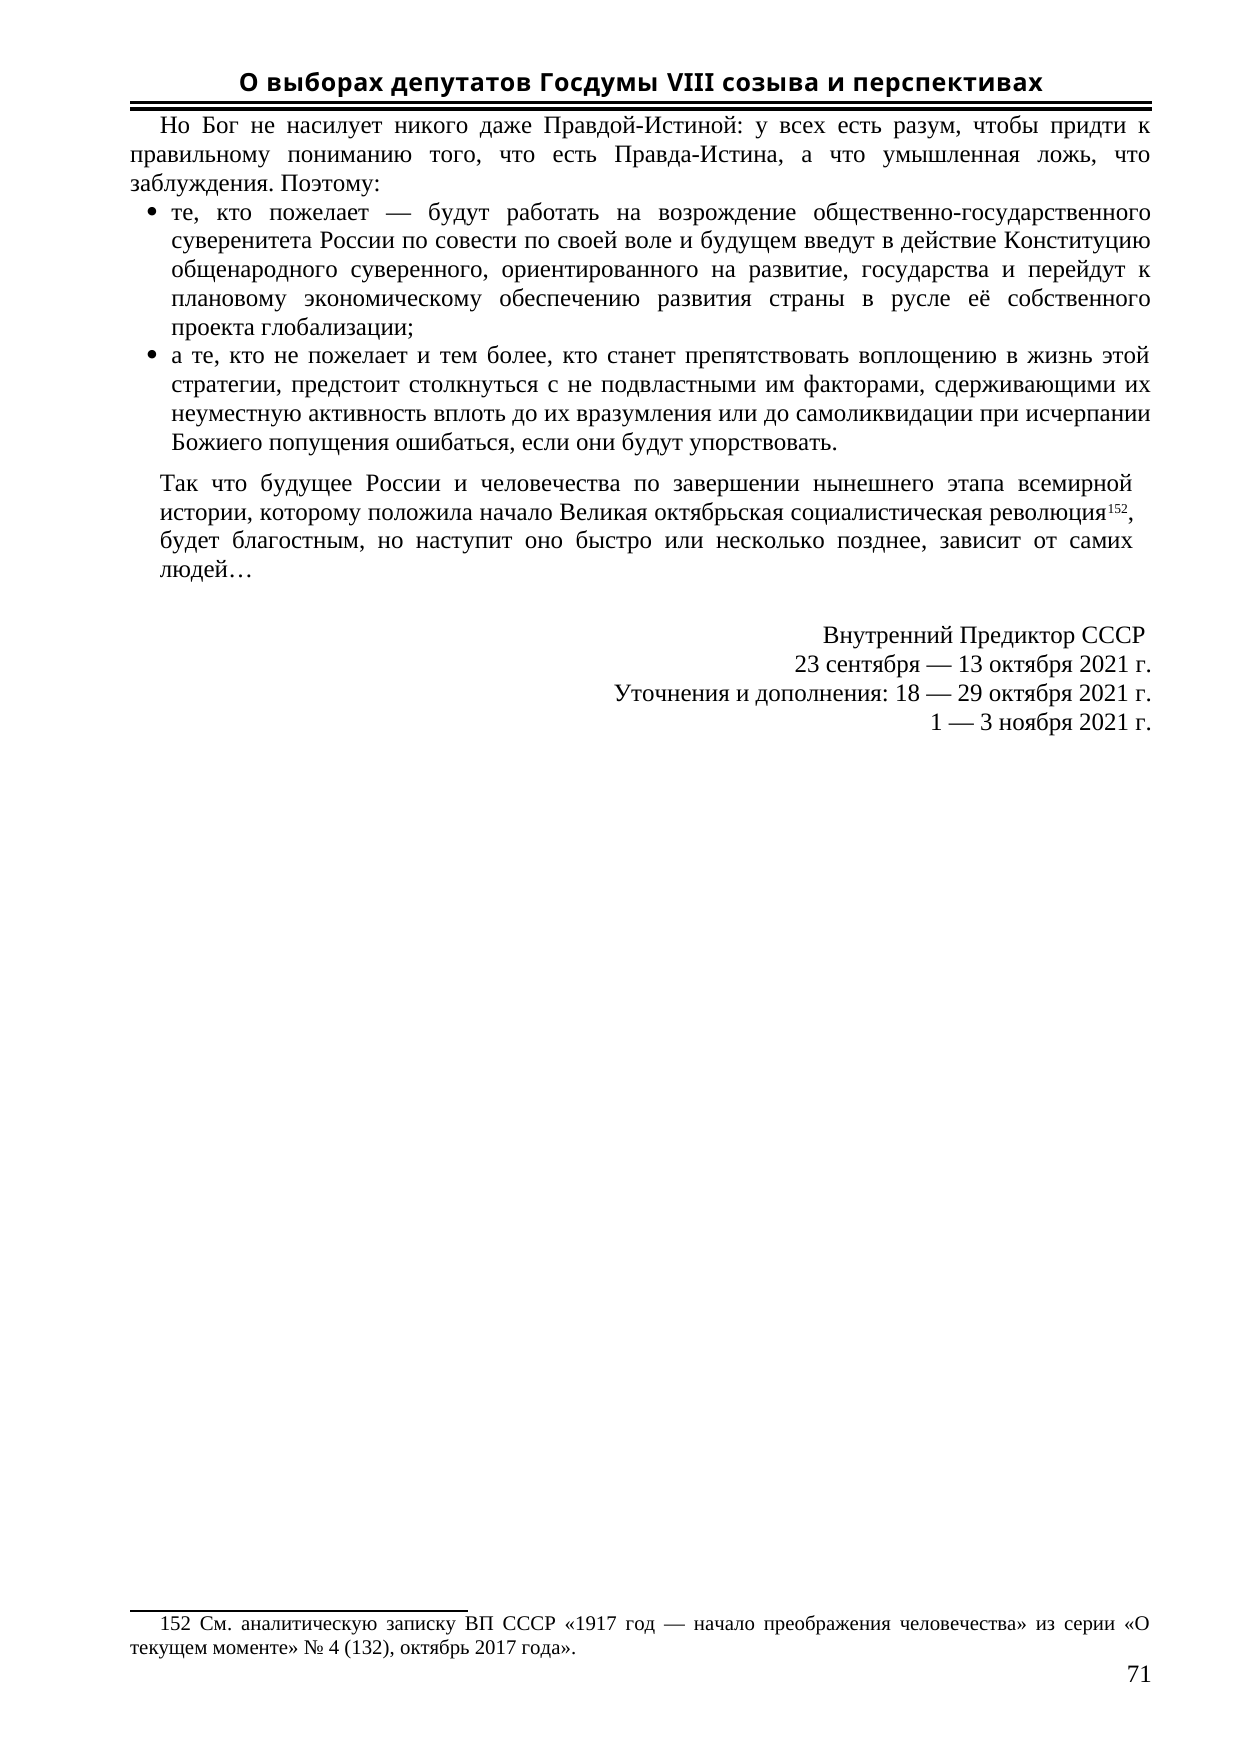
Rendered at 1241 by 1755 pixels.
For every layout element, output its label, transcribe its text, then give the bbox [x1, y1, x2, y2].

text Так что будущее России и человечества по завершении нынешнего этапа всемирной истории, которому положила начало Великая октябрьская социалистическая революция, будет благостным, но наступит оно быстро или несколько позднее, зависит от самих людей… [159, 468, 1134, 583]
list а те, кто не пожелает и тем более, кто станет препятствовать воплощению в жизнь этой стратегии, предстоит столкнуться с не подвластными им факторами, сдерживающими их неуместную активность вплоть до их вразумления или до самоликвидации при исчерпании Божиего попущения ошибаться, если они будут упорствовать. [148, 341, 1152, 456]
text Внутренний Предиктор СССР 23 сентября — 13 октября 2021 г. Уточнения и дополнения: 18 — 29 октября 2021 г. 1 — 3 ноября 2021 г. [130, 621, 1152, 736]
text См. аналитическую записку ВП СССР «1917 год — начало преображения человечества» из серии «О текущем моменте» № 4 (132), октябрь 2017 года». [130, 1611, 1152, 1659]
text Но Бог не насилует никого даже Правдой-Истиной: у всех есть разум, чтобы придти к правильному пониманию того, что есть Правда-Истина, а что умышленная ложь, что заблуждения. Поэтому: [130, 111, 1152, 197]
list те, кто пожелает — будут работать на возрождение общественно-государственного суверенитета России по совести по своей воле и будущем введут в действие Конституцию общенародного суверенного, ориентированного на развитие, государства и перейдут к плановому экономическому обеспечению развития страны в русле её собственного проекта глобализации; [148, 197, 1152, 341]
